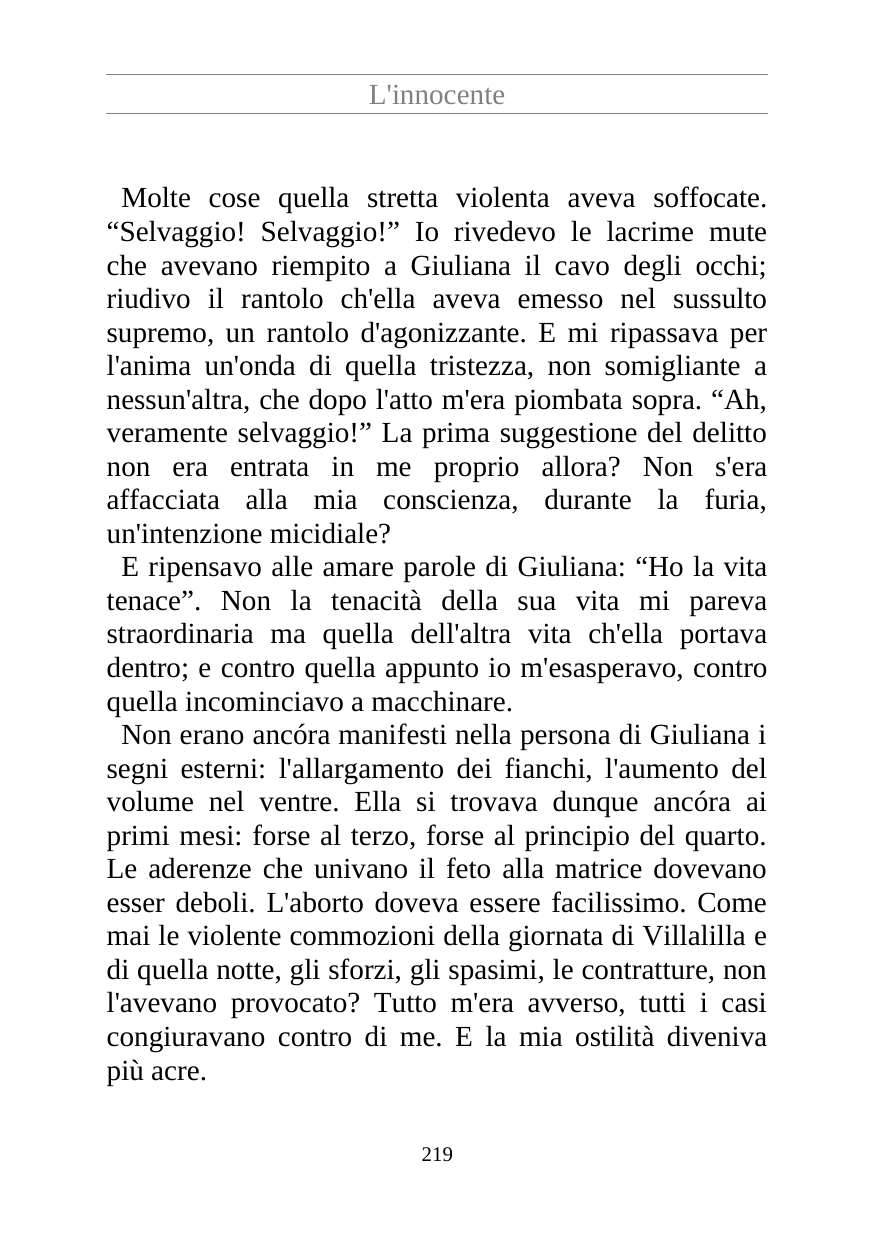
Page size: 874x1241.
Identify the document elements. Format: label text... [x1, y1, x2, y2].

text Non erano ancóra manifesti nella persona di Giuliana i segni esterni: l'allargamento dei fianchi, l'aumento del volume nel ventre. Ella si trovava dunque ancóra ai primi mesi: forse al terzo, forse al principio del quarto. Le aderenze che univano il feto alla matrice dovevano esser deboli. L'aborto doveva essere facilissimo. Come mai le violente commozioni della giornata di Villalilla e di quella notte, gli sforzi, gli spasimi, le contratture, non l'avevano provocato? Tutto m'era avverso, tutti i casi congiuravano contro di me. E la mia ostilità diveniva più acre. [106, 717, 768, 1086]
text Molte cose quella stretta violenta aveva soffocate. “Selvaggio! Selvaggio!” Io rivedevo le lacrime mute che avevano riempito a Giuliana il cavo degli occhi; riudivo il rantolo ch'ella aveva emesso nel sussulto supremo, un rantolo d'agonizzante. E mi ripassava per l'anima un'onda di quella tristezza, non somigliante a nessun'altra, che dopo l'atto m'era piombata sopra. “Ah, veramente selvaggio!” La prima suggestione del delitto non era entrata in me proprio allora? Non s'era affacciata alla mia conscienza, durante la furia, un'intenzione micidiale? [106, 181, 768, 549]
text E ripensavo alle amare parole di Giuliana: “Ho la vita tenace”. Non la tenacità della sua vita mi pareva straordinaria ma quella dell'altra vita ch'ella portava dentro; e contro quella appunto io m'esasperavo, contro quella incominciavo a macchinare. [106, 549, 768, 717]
